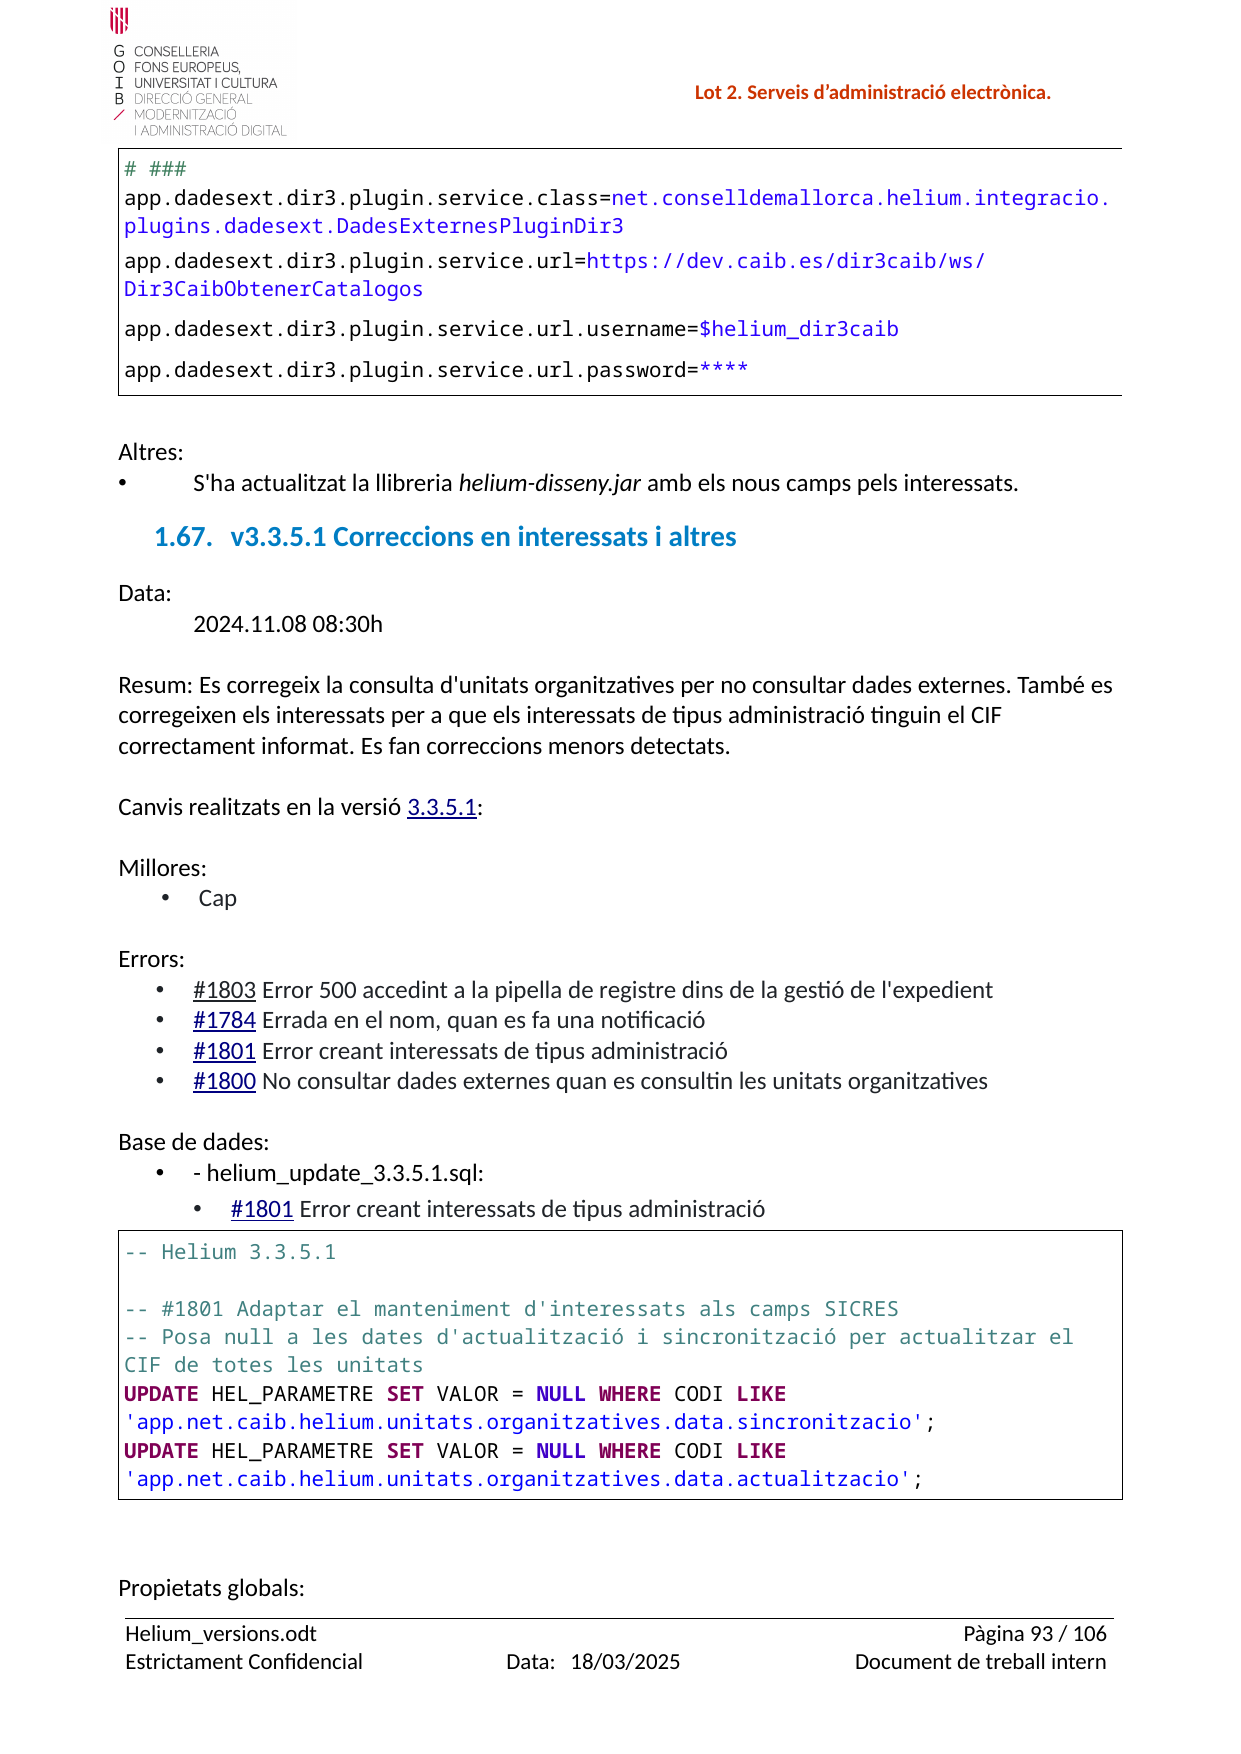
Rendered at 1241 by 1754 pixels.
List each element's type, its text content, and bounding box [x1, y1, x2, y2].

list #1784 Errada en el nom, quan es fa una notificació [156, 1004, 1122, 1035]
list - helium_update_3.3.5.1.sql: [156, 1157, 1122, 1188]
list #1800 No consultar dades externes quan es consultin les unitats organitzatives [156, 1066, 1122, 1096]
text Data: [118, 577, 1122, 608]
text Resum: Es corregeix la consulta d'unitats organitzatives per no consultar dades externes. També es corregeixen els interessats per a que els interessats de tipus administració tinguin el CIF correctament informat. Es fan correccions menors detectats. [118, 669, 1122, 760]
list #1803 Error 500 accedint a la pipella de registre dins de la gestió de l'expedient [156, 974, 1122, 1004]
list Cap [161, 882, 1122, 913]
text 2024.11.08 08:30h [118, 608, 1122, 638]
table_header # ### app.dadesext.dir3.plugin.service.class=net.conselldemallorca.helium.integracio.plugins.dadesext.DadesExternesPluginDir3 app.dadesext.dir3.plugin.service.url=https://dev.caib.es/dir3caib/ws/Dir3CaibObtenerCatalogos app.dadesext.dir3.plugin.service.url.username=$helium_dir3caib app.dadesext.dir3.plugin.service.url.password=**** [119, 149, 1122, 395]
text Altres: [118, 436, 1122, 467]
text Base de dades: [118, 1127, 1122, 1157]
table_header -- Helium 3.3.5.1 -- #1801 Adaptar el manteniment d'interessats als camps SICRES -- Posa null a les dates d'actualització i sincronització per actualitzar el CIF de totes les unitats UPDATE HEL_PARAMETRE SET VALOR = NULL WHERE CODI LIKE 'app.net.caib.helium.unitats.organitzatives.data.sincronitzacio'; UPDATE HEL_PARAMETRE SET VALOR = NULL WHERE CODI LIKE 'app.net.caib.helium.unitats.organitzatives.data.actualitzacio'; [119, 1231, 1122, 1498]
subtitle v3.3.5.1 Correccions en interessats i altres [153, 518, 1122, 553]
text Canvis realitzats en la versió 3.3.5.1: [118, 791, 1122, 821]
text Errors: [118, 943, 1122, 974]
picture [100, 0, 297, 144]
list #1801 Error creant interessats de tipus administració [156, 1035, 1122, 1066]
text Propietats globals: [118, 1572, 1122, 1603]
text Millores: [118, 852, 1122, 882]
list #1801 Error creant interessats de tipus administració [193, 1193, 1122, 1224]
list S'ha actualitzat la llibreria helium-disseny.jar amb els nous camps pels interessats. [118, 467, 1122, 497]
